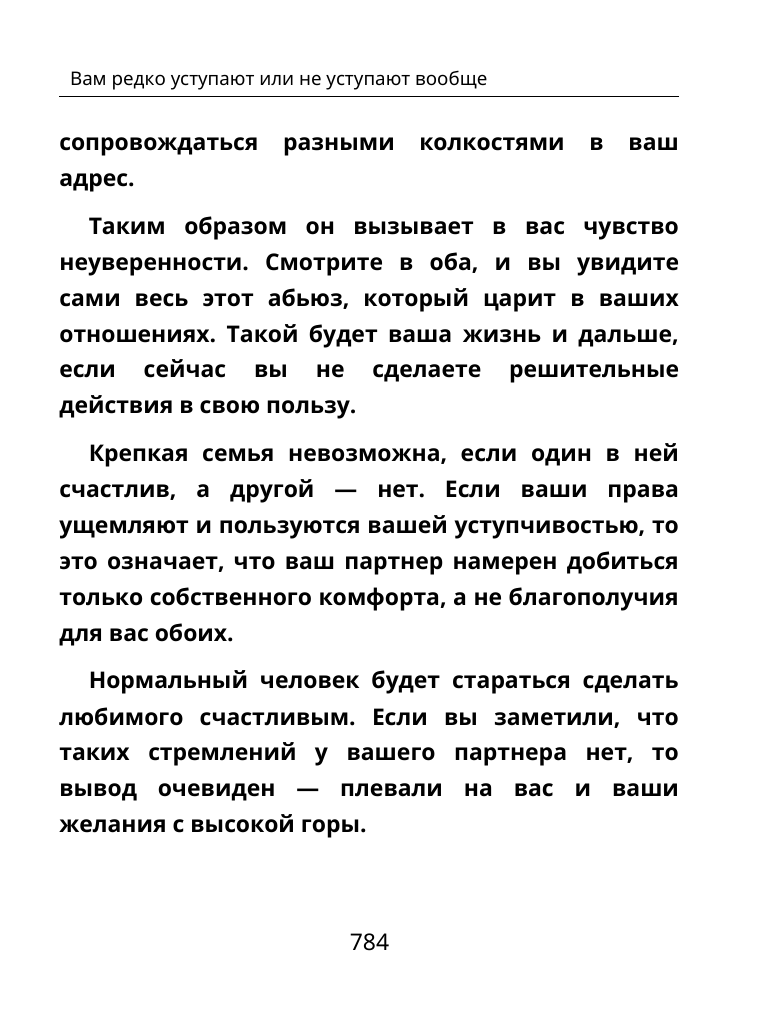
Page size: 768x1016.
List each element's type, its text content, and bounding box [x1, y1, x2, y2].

text сопровождаться разными колкостями в ваш адрес. [59, 126, 679, 193]
text Таким образом он вызывает в вас чувство неуверенности. Смотрите в оба, и вы увидите сами весь этот абьюз, который царит в ваших отношениях. Такой будет ваша жизнь и дальше, если сейчас вы не сделаете решительные действия в свою пользу. [59, 210, 679, 421]
text Крепкая семья невозможна, если один в ней счастлив, а другой — нет. Если ваши права ущемляют и пользуются вашей уступчивостью, то это означает, что ваш партнер намерен добиться только собственного комфорта, а не благополучия для вас обоих. [59, 437, 679, 648]
text Нормальный человек будет стараться сделать любимого счастливым. Если вы заметили, что таких стремлений у вашего партнера нет, то вывод очевиден — плевали на вас и ваши желания с высокой горы. [59, 664, 679, 839]
